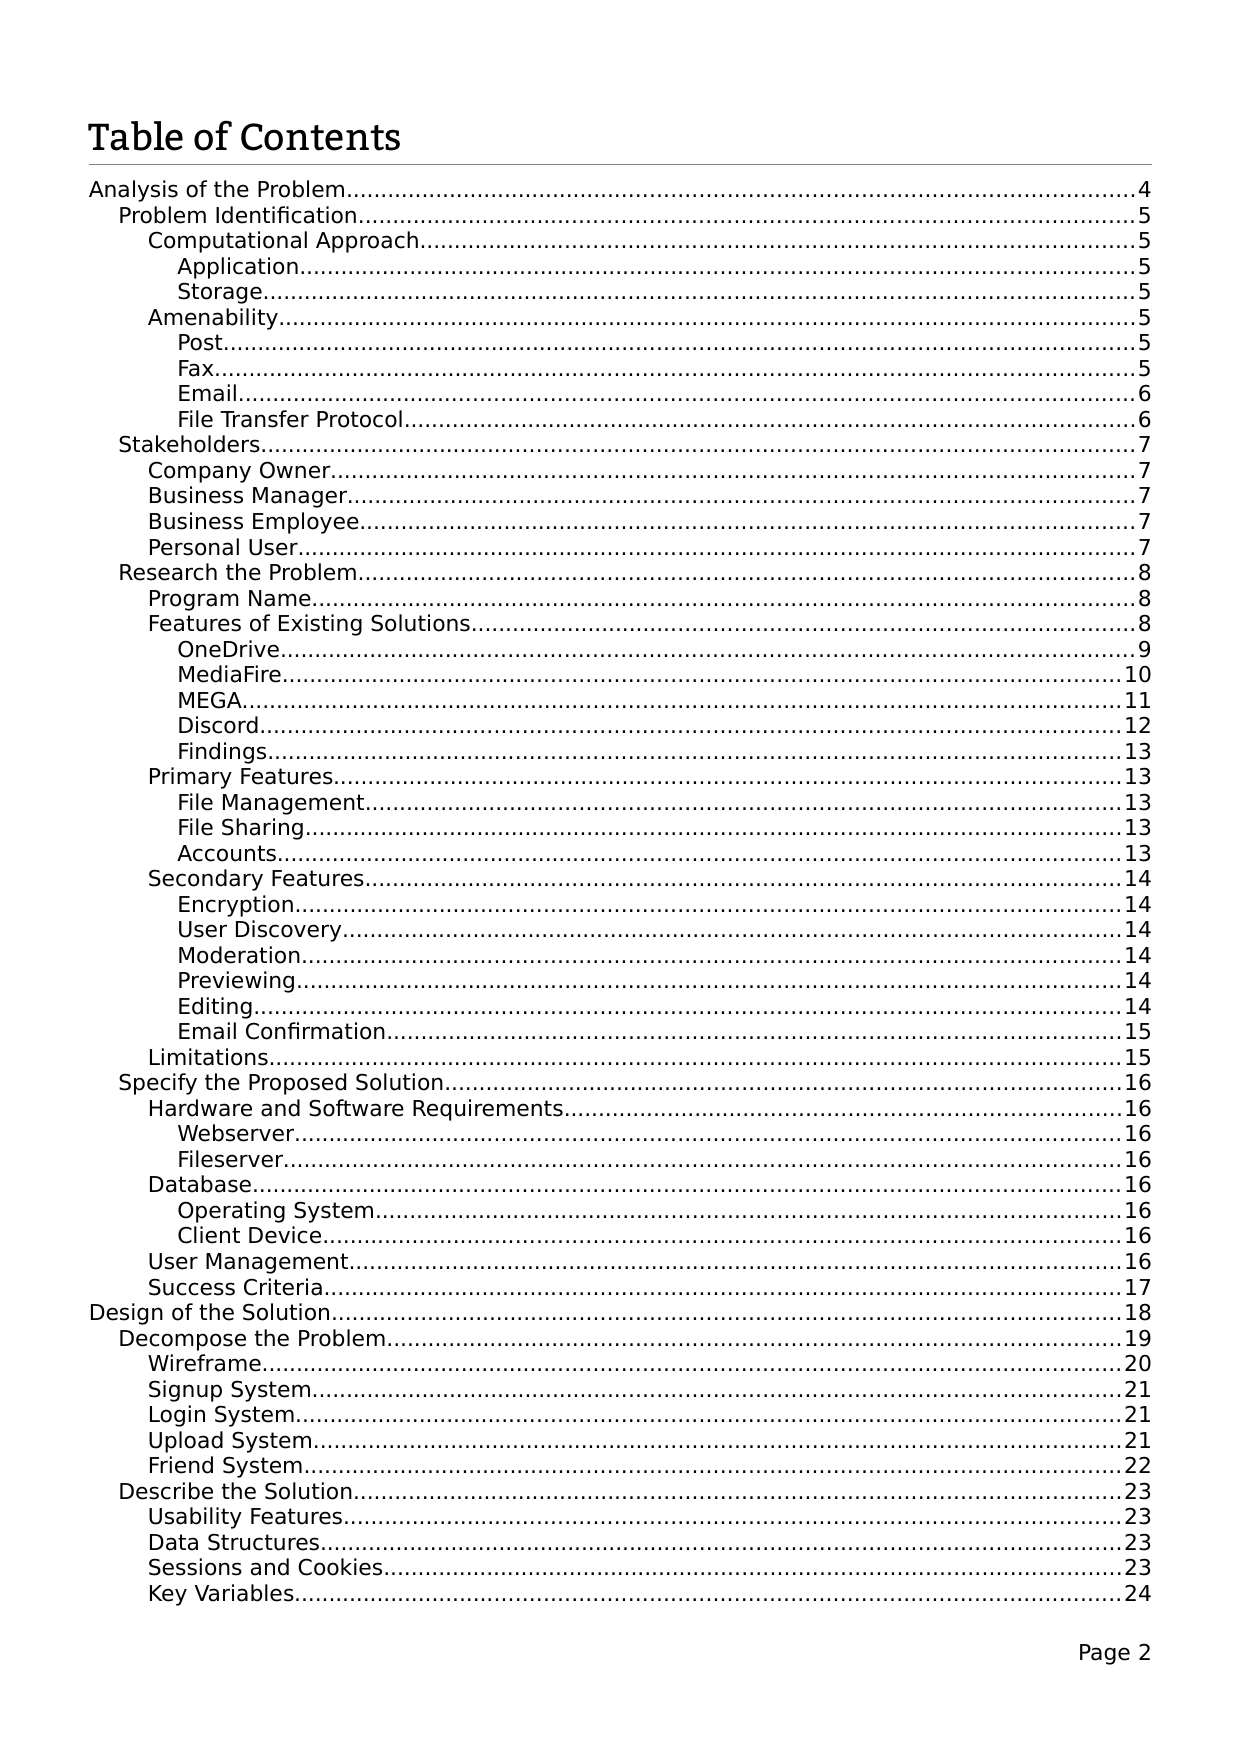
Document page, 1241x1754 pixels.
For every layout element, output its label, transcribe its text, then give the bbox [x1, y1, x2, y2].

text Personal User 7 [148, 534, 1152, 560]
text Success Criteria 17 [148, 1275, 1152, 1300]
text User Discovery 14 [177, 917, 1152, 943]
text Upload System 21 [148, 1428, 1152, 1453]
text Describe the Solution 23 [118, 1479, 1152, 1504]
text Features of Existing Solutions 8 [148, 611, 1152, 637]
text Webserver 16 [177, 1122, 1152, 1147]
text Storage 5 [177, 279, 1152, 305]
text Database 16 [148, 1173, 1152, 1198]
text Friend System 22 [148, 1453, 1152, 1479]
text Operating System 16 [177, 1198, 1152, 1224]
text Editing 14 [177, 994, 1152, 1019]
text Discord 12 [177, 713, 1152, 739]
text Key Variables 24 [148, 1581, 1152, 1606]
text File Management 13 [177, 790, 1152, 815]
text Amenability 5 [148, 305, 1152, 330]
text Computational Approach 5 [148, 228, 1152, 254]
text User Management 16 [148, 1249, 1152, 1275]
text File Sharing 13 [177, 815, 1152, 841]
text Business Manager 7 [148, 483, 1152, 509]
text Sessions and Cookies 23 [148, 1555, 1152, 1581]
text MediaFire 10 [177, 662, 1152, 688]
text Stakeholders 7 [118, 432, 1152, 458]
text Limitations 15 [148, 1045, 1152, 1071]
text Encryption 14 [177, 892, 1152, 917]
text Business Employee 7 [148, 509, 1152, 534]
text Company Owner 7 [148, 458, 1152, 483]
text MEGA 11 [177, 688, 1152, 713]
text Post 5 [177, 330, 1152, 356]
text Analysis of the Problem 4 [88, 177, 1152, 203]
text Research the Problem 8 [118, 560, 1152, 586]
text Email 6 [177, 381, 1152, 407]
text Signup System 21 [148, 1377, 1152, 1402]
text Client Device 16 [177, 1224, 1152, 1249]
text Login System 21 [148, 1402, 1152, 1428]
text Data Structures 23 [148, 1530, 1152, 1555]
text Fax 5 [177, 356, 1152, 381]
text Findings 13 [177, 739, 1152, 764]
text Moderation 14 [177, 943, 1152, 968]
text Hardware and Software Requirements 16 [148, 1096, 1152, 1122]
text OneDrive 9 [177, 637, 1152, 662]
text Specify the Proposed Solution 16 [118, 1071, 1152, 1096]
text Problem Identification 5 [118, 203, 1152, 228]
text Primary Features 13 [148, 764, 1152, 790]
text Design of the Solution 18 [88, 1300, 1152, 1326]
text Application 5 [177, 254, 1152, 279]
subtitle Table of Contents [88, 113, 1152, 165]
text Program Name 8 [148, 586, 1152, 611]
text Email Confirmation 15 [177, 1019, 1152, 1045]
text Secondary Features 14 [148, 866, 1152, 892]
text Accounts 13 [177, 841, 1152, 866]
text Usability Features 23 [148, 1504, 1152, 1530]
text Wireframe 20 [148, 1351, 1152, 1377]
text Decompose the Problem 19 [118, 1326, 1152, 1351]
text Previewing 14 [177, 968, 1152, 994]
text Fileserver 16 [177, 1147, 1152, 1173]
text File Transfer Protocol 6 [177, 407, 1152, 432]
